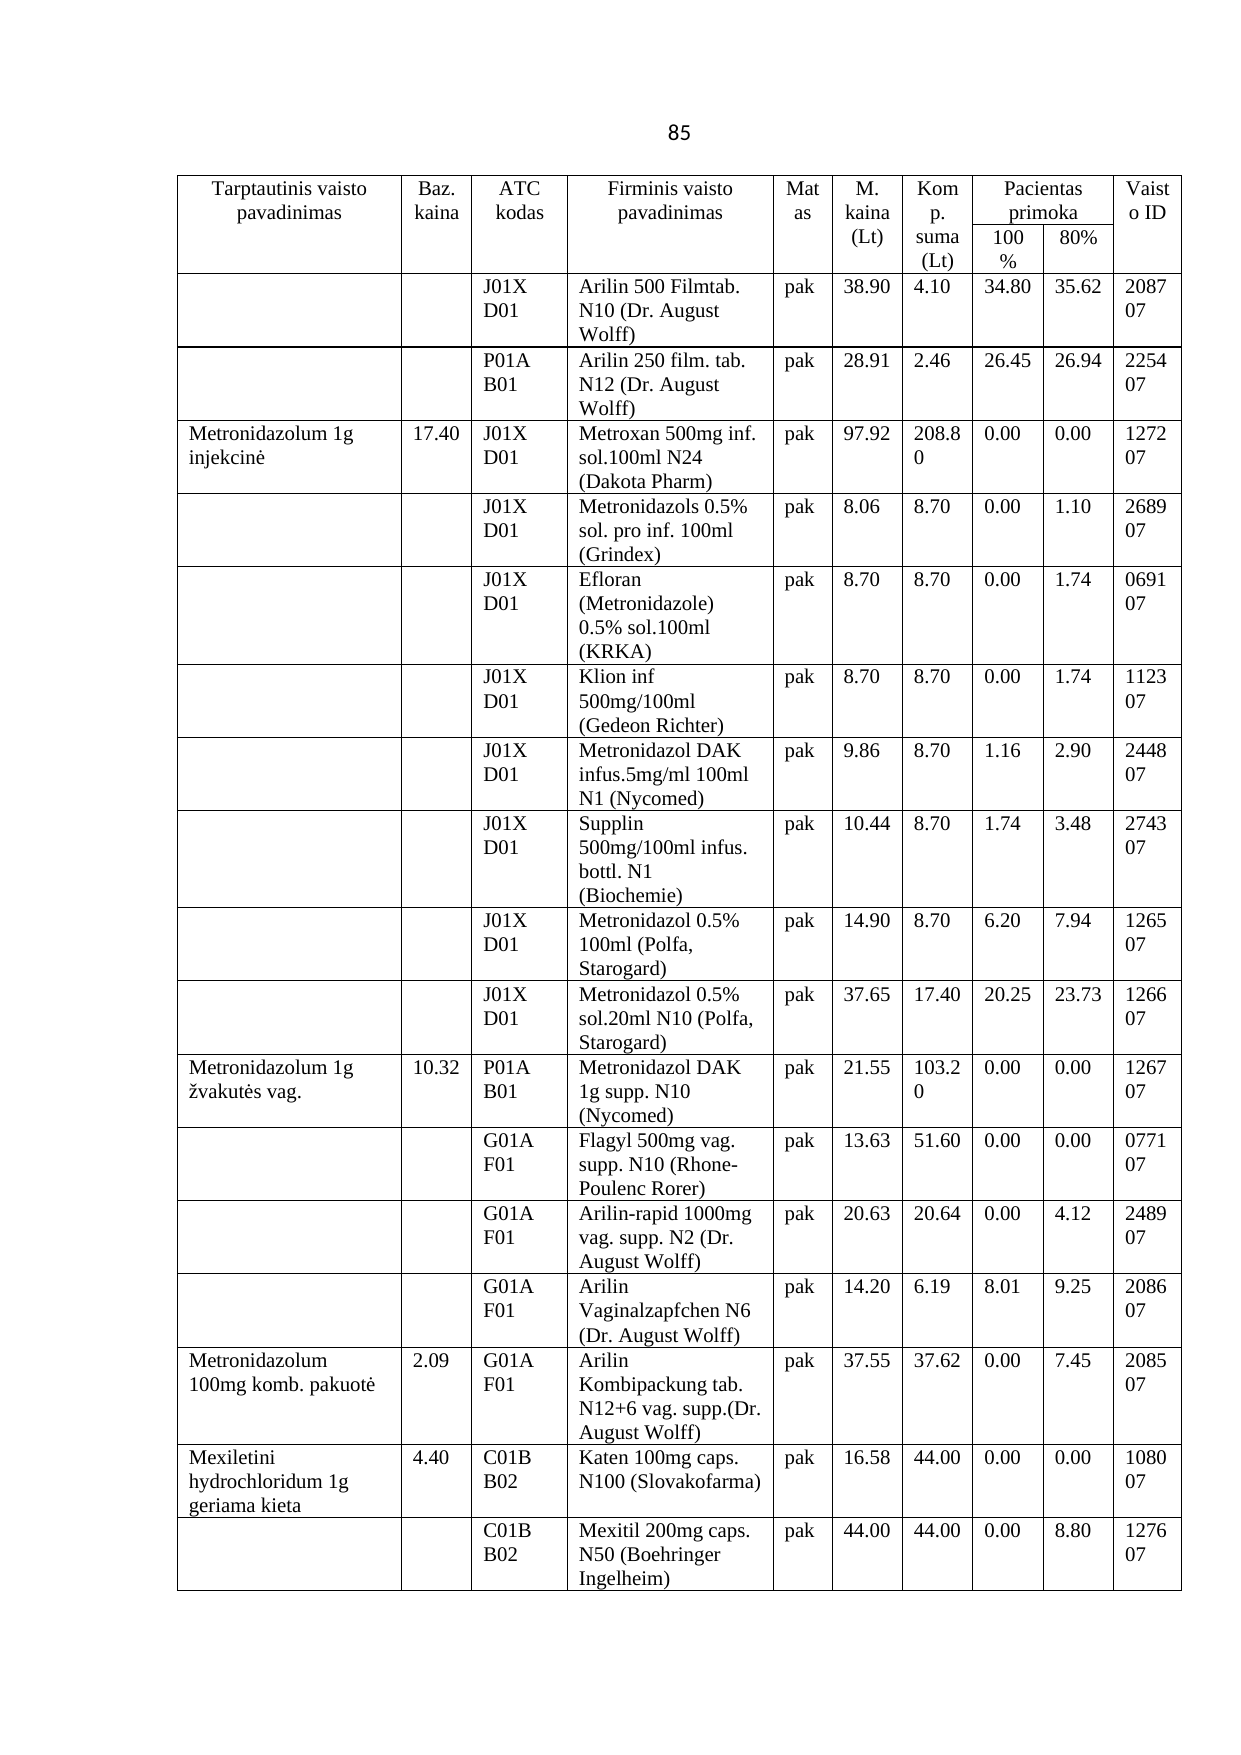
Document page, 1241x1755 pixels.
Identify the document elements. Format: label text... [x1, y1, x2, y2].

table_cell 9.86 [833, 738, 902, 810]
table_cell 225407 [1114, 348, 1181, 420]
table_cell [402, 274, 471, 346]
table_cell 126507 [1114, 908, 1181, 980]
table_cell 44.00 [903, 1518, 972, 1590]
table_cell 0.00 [973, 1348, 1043, 1444]
table_cell 8.70 [903, 567, 972, 663]
table_cell 126607 [1114, 981, 1181, 1054]
table_cell 126707 [1114, 1055, 1181, 1127]
table_cell 26.94 [1044, 348, 1113, 420]
table_cell [178, 665, 401, 737]
table_cell Metronidazol DAK infus.5mg/ml 100ml N1 (Nycomed) [568, 738, 773, 810]
table_cell 20.63 [833, 1201, 902, 1273]
table_cell J01X D01 [472, 738, 567, 810]
table_cell [402, 981, 471, 1054]
table_cell 17.40 [402, 421, 471, 493]
table_cell 0.00 [973, 1518, 1043, 1590]
table_cell 127207 [1114, 421, 1181, 493]
table_cell 2.90 [1044, 738, 1113, 810]
table_cell 34.80 [973, 274, 1043, 346]
table_cell 16.58 [833, 1445, 902, 1517]
table_cell [178, 738, 401, 810]
table_cell 8.70 [903, 908, 972, 980]
table_cell 8.70 [833, 665, 902, 737]
table_cell Metronidazolum 100mg komb. pakuotė [178, 1348, 401, 1444]
table_cell 8.01 [973, 1274, 1043, 1347]
table_cell 0.00 [1044, 421, 1113, 493]
table_cell 1.10 [1044, 494, 1113, 566]
table_cell pak [774, 1518, 832, 1590]
table_cell 112307 [1114, 665, 1181, 737]
table_cell Metroxan 500mg inf. sol.100ml N24 (Dakota Pharm) [568, 421, 773, 493]
table_cell [178, 494, 401, 566]
table_cell 37.62 [903, 1348, 972, 1444]
table_cell 7.45 [1044, 1348, 1113, 1444]
table_cell 8.70 [903, 811, 972, 907]
table_cell [178, 1274, 401, 1347]
table_cell C01B B02 [472, 1445, 567, 1517]
table_header M. kaina (Lt) [833, 176, 902, 273]
table_cell pak [774, 811, 832, 907]
table_cell 14.90 [833, 908, 902, 980]
table_cell Efloran (Metronidazole) 0.5% sol.100ml (KRKA) [568, 567, 773, 663]
table_cell 100% [973, 225, 1043, 273]
table_cell 80% [1044, 225, 1113, 273]
table_cell 0.00 [1044, 1055, 1113, 1127]
table_cell 38.90 [833, 274, 902, 346]
table_cell [178, 908, 401, 980]
table_cell [178, 1518, 401, 1590]
table_cell pak [774, 348, 832, 420]
table_cell 8.80 [1044, 1518, 1113, 1590]
table_cell 0.00 [973, 494, 1043, 566]
table_cell 9.25 [1044, 1274, 1113, 1347]
table_cell pak [774, 1128, 832, 1200]
table_cell J01X D01 [472, 908, 567, 980]
table_cell pak [774, 665, 832, 737]
table_cell Metronidazolum 1g žvakutės vag. [178, 1055, 401, 1127]
table_cell 35.62 [1044, 274, 1113, 346]
table_cell G01A F01 [472, 1201, 567, 1273]
table_cell Mexitil 200mg caps. N50 (Boehringer Ingelheim) [568, 1518, 773, 1590]
table_cell Klion inf 500mg/100ml (Gedeon Richter) [568, 665, 773, 737]
table_cell 17.40 [903, 981, 972, 1054]
table_cell [178, 1128, 401, 1200]
table_cell 208607 [1114, 1274, 1181, 1347]
table_cell P01A B01 [472, 1055, 567, 1127]
table_cell 8.70 [903, 738, 972, 810]
table_cell C01B B02 [472, 1518, 567, 1590]
table_cell pak [774, 908, 832, 980]
table_cell 274307 [1114, 811, 1181, 907]
table_cell pak [774, 1348, 832, 1444]
table_cell 37.55 [833, 1348, 902, 1444]
table_cell 0.00 [973, 1445, 1043, 1517]
table_cell [178, 348, 401, 420]
table_cell 248907 [1114, 1201, 1181, 1273]
table_header ATC kodas [472, 176, 567, 273]
table_cell pak [774, 738, 832, 810]
table_cell 1.74 [973, 811, 1043, 907]
table_cell 0.00 [973, 567, 1043, 663]
table_cell 8.70 [903, 665, 972, 737]
table_cell 208507 [1114, 1348, 1181, 1444]
table_cell 13.63 [833, 1128, 902, 1200]
table_cell [178, 811, 401, 907]
table_cell Arilin-rapid 1000mg vag. supp. N2 (Dr. August Wolff) [568, 1201, 773, 1273]
table_cell 4.10 [903, 274, 972, 346]
table_cell 0.00 [973, 1201, 1043, 1273]
table_cell Arilin 500 Filmtab. N10 (Dr. August Wolff) [568, 274, 773, 346]
table_cell J01X D01 [472, 567, 567, 663]
table_cell 8.06 [833, 494, 902, 566]
table_cell 6.19 [903, 1274, 972, 1347]
table_cell 8.70 [833, 567, 902, 663]
table_cell pak [774, 1445, 832, 1517]
table_cell pak [774, 421, 832, 493]
table_cell 1.16 [973, 738, 1043, 810]
table_cell Metronidazol DAK 1g supp. N10 (Nycomed) [568, 1055, 773, 1127]
table_header Matas [774, 176, 832, 273]
table_cell [178, 567, 401, 663]
table_cell Arilin 250 film. tab. N12 (Dr. August Wolff) [568, 348, 773, 420]
table_cell 268907 [1114, 494, 1181, 566]
table_cell J01X D01 [472, 665, 567, 737]
table_cell Metronidazol 0.5% sol.20ml N10 (Polfa, Starogard) [568, 981, 773, 1054]
table_cell 3.48 [1044, 811, 1113, 907]
table_cell Metronidazols 0.5% sol. pro inf. 100ml (Grindex) [568, 494, 773, 566]
table_cell G01A F01 [472, 1348, 567, 1444]
table_cell 10.32 [402, 1055, 471, 1127]
table_cell 8.70 [903, 494, 972, 566]
table_cell 0.00 [973, 1128, 1043, 1200]
table_cell Arilin Vaginalzapfchen N6 (Dr. August Wolff) [568, 1274, 773, 1347]
table_cell [402, 1518, 471, 1590]
table_cell Flagyl 500mg vag. supp. N10 (Rhone-Poulenc Rorer) [568, 1128, 773, 1200]
table_cell [402, 1201, 471, 1273]
table_cell [402, 811, 471, 907]
table_cell [402, 1274, 471, 1347]
table_cell 0.00 [973, 1055, 1043, 1127]
table_cell pak [774, 567, 832, 663]
table_cell [402, 494, 471, 566]
table_cell [178, 981, 401, 1054]
table_cell 28.91 [833, 348, 902, 420]
table_cell 7.94 [1044, 908, 1113, 980]
table_header Baz. kaina [402, 176, 471, 273]
table_cell Metronidazolum 1g injekcinė [178, 421, 401, 493]
table_cell Mexiletini hydrochloridum 1g geriama kieta [178, 1445, 401, 1517]
table_header Pacientas primoka [973, 176, 1113, 224]
table_cell [402, 665, 471, 737]
table_cell 108007 [1114, 1445, 1181, 1517]
table_cell 23.73 [1044, 981, 1113, 1054]
table_header Komp. suma (Lt) [903, 176, 972, 273]
table_cell G01A F01 [472, 1128, 567, 1200]
table_cell 21.55 [833, 1055, 902, 1127]
table_cell pak [774, 1055, 832, 1127]
table_cell 069107 [1114, 567, 1181, 663]
table_cell 103.20 [903, 1055, 972, 1127]
table_cell 2.46 [903, 348, 972, 420]
table_cell 26.45 [973, 348, 1043, 420]
table_cell P01A B01 [472, 348, 567, 420]
table_cell pak [774, 1201, 832, 1273]
table_cell pak [774, 274, 832, 346]
table_cell 4.40 [402, 1445, 471, 1517]
table_header Firminis vaisto pavadinimas [568, 176, 773, 273]
table_cell G01A F01 [472, 1274, 567, 1347]
table_cell J01X D01 [472, 421, 567, 493]
table_cell 1.74 [1044, 665, 1113, 737]
table_header Tarptautinis vaisto pavadinimas [178, 176, 401, 273]
table_cell [402, 908, 471, 980]
table_cell 208.80 [903, 421, 972, 493]
table_cell J01X D01 [472, 494, 567, 566]
table_cell 14.20 [833, 1274, 902, 1347]
table_cell 0.00 [973, 665, 1043, 737]
table_cell J01X D01 [472, 981, 567, 1054]
table_cell pak [774, 1274, 832, 1347]
table_cell 97.92 [833, 421, 902, 493]
table_cell 44.00 [903, 1445, 972, 1517]
table_cell [402, 348, 471, 420]
table_cell pak [774, 494, 832, 566]
table_cell 0.00 [1044, 1445, 1113, 1517]
table_cell Metronidazol 0.5% 100ml (Polfa, Starogard) [568, 908, 773, 980]
table_cell pak [774, 981, 832, 1054]
table_cell Supplin 500mg/100ml infus. bottl. N1 (Biochemie) [568, 811, 773, 907]
table_cell [402, 738, 471, 810]
table_cell J01X D01 [472, 274, 567, 346]
table_cell 4.12 [1044, 1201, 1113, 1273]
table_cell 0.00 [973, 421, 1043, 493]
table_cell 20.25 [973, 981, 1043, 1054]
table_cell 127607 [1114, 1518, 1181, 1590]
table_cell [402, 567, 471, 663]
table_cell 6.20 [973, 908, 1043, 980]
table_cell 244807 [1114, 738, 1181, 810]
table_cell J01X D01 [472, 811, 567, 907]
table_cell Katen 100mg caps. N100 (Slovakofarma) [568, 1445, 773, 1517]
table_cell 44.00 [833, 1518, 902, 1590]
table_cell [178, 1201, 401, 1273]
table_cell 0.00 [1044, 1128, 1113, 1200]
table_cell 51.60 [903, 1128, 972, 1200]
table_cell 208707 [1114, 274, 1181, 346]
table_cell 077107 [1114, 1128, 1181, 1200]
table_cell [402, 1128, 471, 1200]
table_cell 20.64 [903, 1201, 972, 1273]
table_cell 2.09 [402, 1348, 471, 1444]
table_cell Arilin Kombipackung tab. N12+6 vag. supp.(Dr. August Wolff) [568, 1348, 773, 1444]
table_cell 37.65 [833, 981, 902, 1054]
table_cell 1.74 [1044, 567, 1113, 663]
table_cell [178, 274, 401, 346]
table_header Vaisto ID [1114, 176, 1181, 273]
table_cell 10.44 [833, 811, 902, 907]
